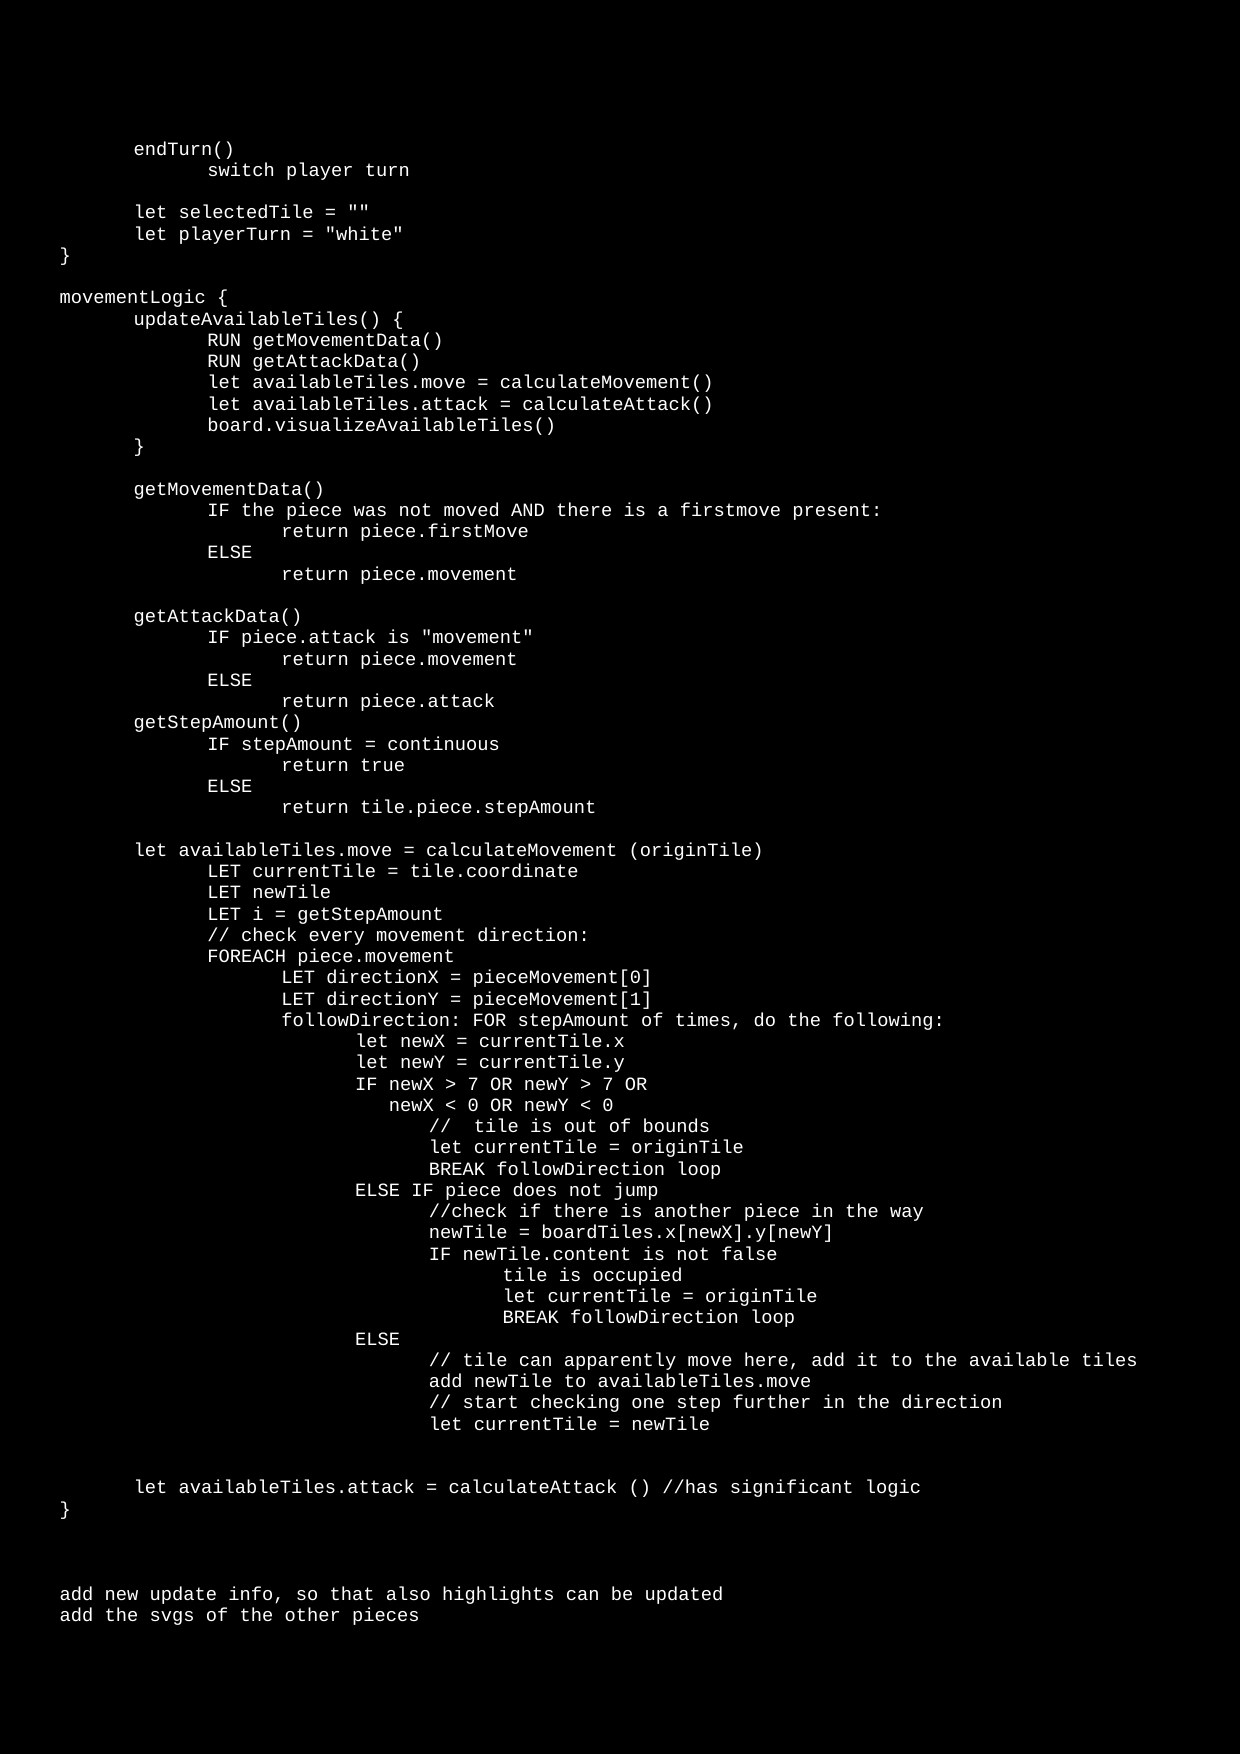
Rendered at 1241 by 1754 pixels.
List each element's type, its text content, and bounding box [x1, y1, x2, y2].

text followDirection: FOR stepAmount of times, do the following: [59, 1011, 1240, 1032]
text ELSE IF piece does not jump [59, 1181, 1240, 1202]
text add the svgs of the other pieces [59, 1606, 1240, 1627]
text BREAK followDirection loop [59, 1159, 1240, 1181]
text let currentTile = originTile [59, 1287, 1240, 1308]
text LET i = getStepAmount [59, 904, 1240, 926]
text board.visualizeAvailableTiles() [59, 416, 1240, 437]
text RUN getMovementData() [59, 331, 1240, 352]
text ELSE [59, 777, 1240, 798]
text let availableTiles.move = calculateMovement() [59, 373, 1240, 394]
text //check if there is another piece in the way [59, 1202, 1240, 1223]
text ELSE [59, 671, 1240, 692]
text LET currentTile = tile.coordinate [59, 862, 1240, 883]
text add new update info, so that also highlights can be updated [59, 1584, 1240, 1606]
text let availableTiles.attack = calculateAttack () //has significant logic [59, 1478, 1240, 1499]
text // tile is out of bounds [59, 1117, 1240, 1138]
text add newTile to availableTiles.move [59, 1372, 1240, 1393]
text // check every movement direction: [59, 926, 1240, 947]
text } [59, 246, 1240, 267]
text let newY = currentTile.y [59, 1053, 1240, 1074]
text RUN getAttackData() [59, 352, 1240, 373]
text tile is occupied [59, 1266, 1240, 1287]
text let currentTile = newTile [59, 1414, 1240, 1436]
text return tile.piece.stepAmount [59, 798, 1240, 819]
text let availableTiles.move = calculateMovement (originTile) [59, 841, 1240, 862]
text IF newTile.content is not false [59, 1244, 1240, 1266]
text } [59, 437, 1240, 458]
text endTurn() [59, 139, 1240, 161]
text IF the piece was not moved AND there is a firstmove present: [59, 501, 1240, 522]
text LET newTile [59, 883, 1240, 904]
text getAttackData() [59, 607, 1240, 628]
text IF newX > 7 OR newY > 7 OR [59, 1074, 1240, 1096]
text return piece.firstMove [59, 522, 1240, 543]
text let currentTile = originTile [59, 1138, 1240, 1159]
text ELSE [59, 543, 1240, 564]
text getStepAmount() [59, 713, 1240, 734]
text let newX = currentTile.x [59, 1032, 1240, 1053]
text newTile = boardTiles.x[newX].y[newY] [59, 1223, 1240, 1244]
text LET directionY = pieceMovement[1] [59, 989, 1240, 1011]
text FOREACH piece.movement [59, 947, 1240, 968]
text let availableTiles.attack = calculateAttack() [59, 394, 1240, 416]
text return piece.movement [59, 649, 1240, 671]
text return piece.movement [59, 564, 1240, 586]
text return true [59, 756, 1240, 777]
text } [59, 1499, 1240, 1521]
text BREAK followDirection loop [59, 1308, 1240, 1329]
text let playerTurn = "white" [59, 224, 1240, 246]
text LET directionX = pieceMovement[0] [59, 968, 1240, 989]
text switch player turn [59, 161, 1240, 182]
text // tile can apparently move here, add it to the available tiles [59, 1351, 1240, 1372]
text IF stepAmount = continuous [59, 734, 1240, 756]
text updateAvailableTiles() { [59, 309, 1240, 331]
text getMovementData() [59, 479, 1240, 501]
text // start checking one step further in the direction [59, 1393, 1240, 1414]
text newX < 0 OR newY < 0 [59, 1096, 1240, 1117]
text return piece.attack [59, 692, 1240, 713]
text IF piece.attack is "movement" [59, 628, 1240, 649]
text let selectedTile = "" [59, 203, 1240, 224]
text movementLogic { [59, 288, 1240, 309]
text ELSE [59, 1329, 1240, 1351]
